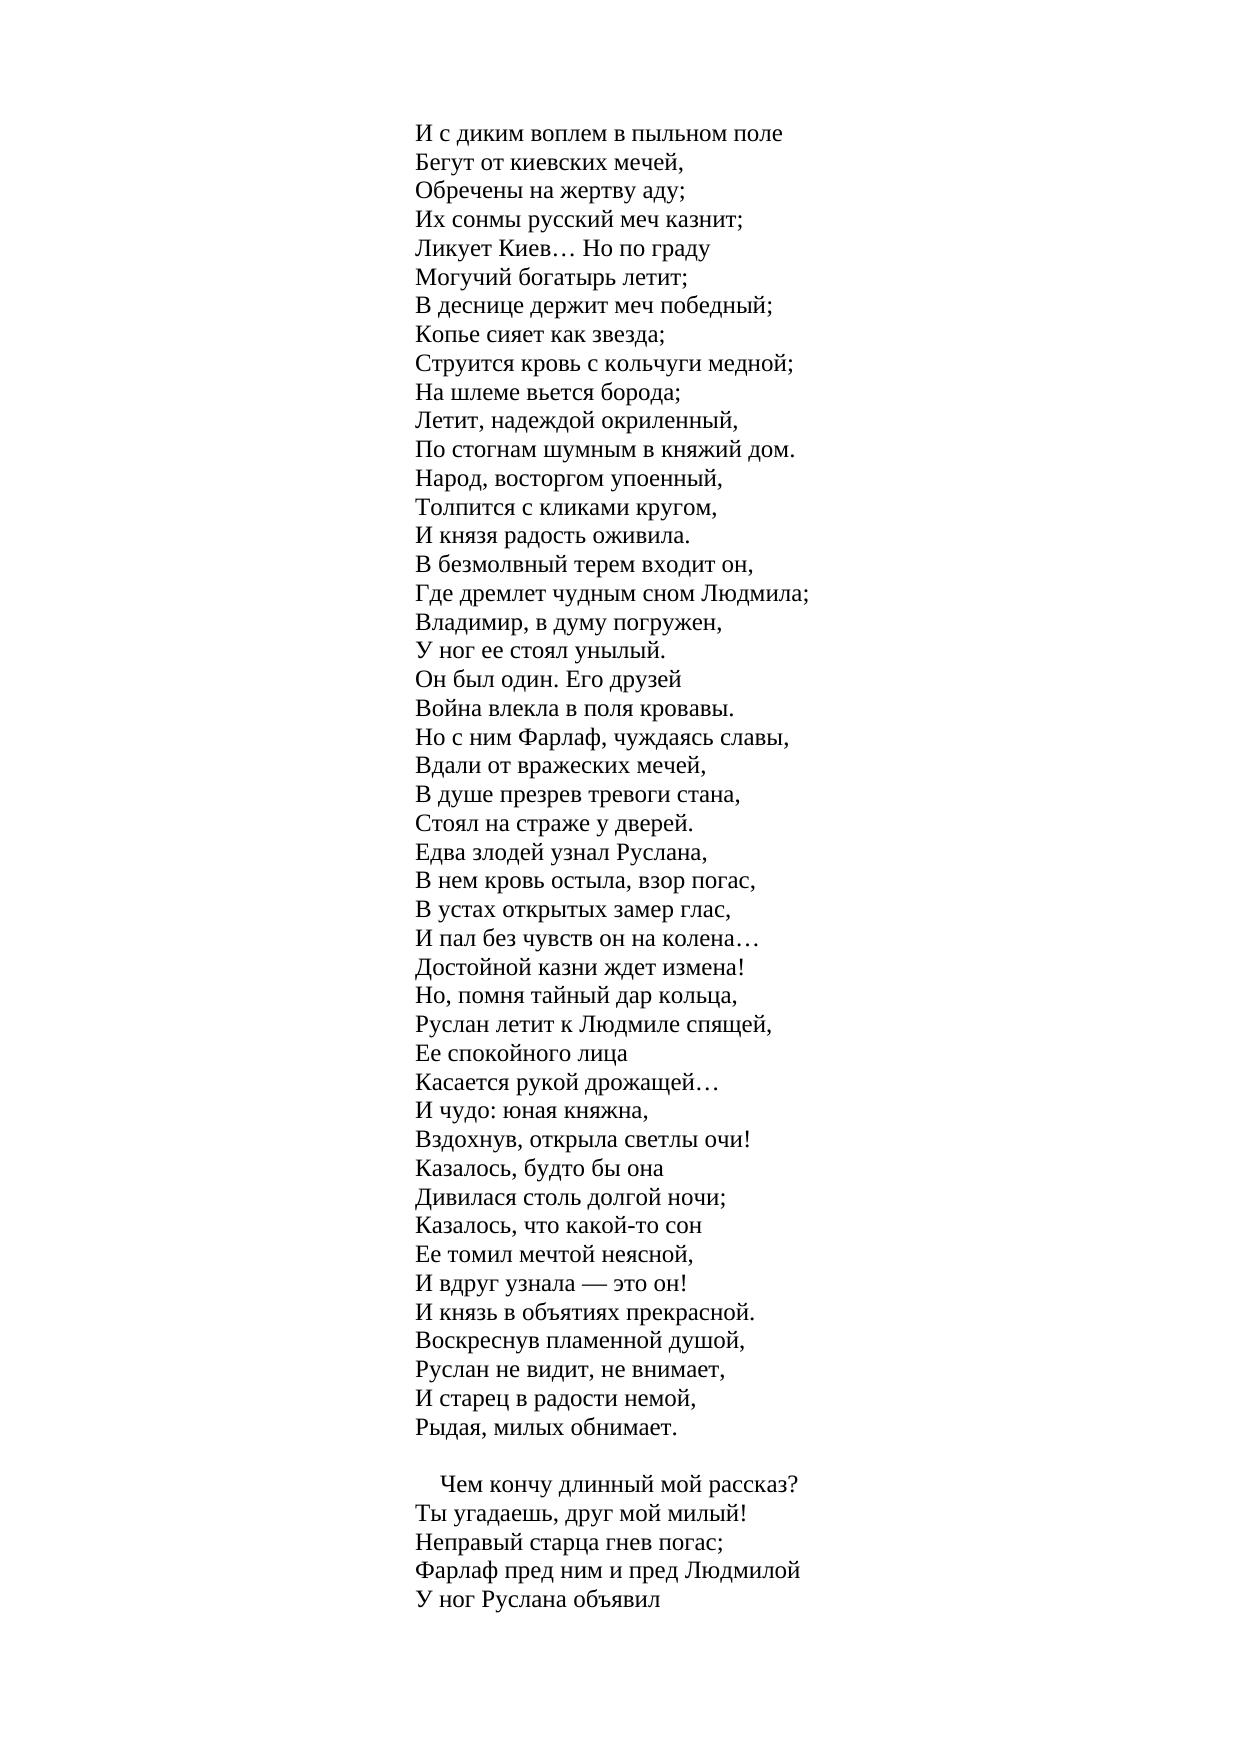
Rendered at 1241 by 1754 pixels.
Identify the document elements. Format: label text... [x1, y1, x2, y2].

text Война влекла в поля кровавы. [356, 693, 1089, 722]
text Струится кровь с кольчуги медной; [356, 348, 1089, 377]
text Их сонмы русский меч казнит; [356, 204, 1089, 233]
text На шлеме вьется борода; [356, 377, 1089, 406]
text Копье сияет как звезда; [356, 319, 1089, 348]
text Касается рукой дрожащей… [356, 1067, 1089, 1096]
text Достойной казни ждет измена! [356, 952, 1089, 981]
text И старец в радости немой, [356, 1383, 1089, 1412]
text Вздохнув, открыла светлы очи! [356, 1124, 1089, 1153]
text Стоял на страже у дверей. [356, 808, 1089, 837]
text Чем кончу длинный мой рассказ? [356, 1469, 1089, 1498]
text Рыдая, милых обнимает. [356, 1412, 1089, 1441]
text В устах открытых замер глас, [356, 894, 1089, 923]
text В нем кровь остыла, взор погас, [356, 866, 1089, 894]
text Народ, восторгом упоенный, [356, 463, 1089, 492]
text Где дремлет чудным сном Людмила; [356, 578, 1089, 607]
text И пал без чувств он на колена… [356, 923, 1089, 952]
text Летит, надеждой окриленный, [356, 406, 1089, 434]
text Неправый старца гнев погас; [356, 1527, 1089, 1556]
text Могучий богатырь летит; [356, 262, 1089, 291]
text Руслан летит к Людмиле спящей, [356, 1009, 1089, 1038]
text Вдали от вражеских мечей, [356, 751, 1089, 779]
text И чудо: юная княжна, [356, 1096, 1089, 1124]
text У ног Руслана объявил [356, 1584, 1089, 1613]
text Но с ним Фарлаф, чуждаясь славы, [356, 722, 1089, 751]
text Он был один. Его друзей [356, 664, 1089, 693]
text Ты угадаешь, друг мой милый! [356, 1498, 1089, 1527]
text В деснице держит меч победный; [356, 291, 1089, 319]
text В душе презрев тревоги стана, [356, 779, 1089, 808]
text Обречены на жертву аду; [356, 176, 1089, 204]
text И князь в объятиях прекрасной. [356, 1297, 1089, 1326]
text Дивилася столь долгой ночи; [356, 1182, 1089, 1211]
text Толпится с кликами кругом, [356, 492, 1089, 521]
text Ее спокойного лица [356, 1038, 1089, 1067]
text Едва злодей узнал Руслана, [356, 837, 1089, 866]
text И князя радость оживила. [356, 521, 1089, 549]
text Воскреснув пламенной душой, [356, 1326, 1089, 1354]
text У ног ее стоял унылый. [356, 636, 1089, 664]
text Казалось, будто бы она [356, 1153, 1089, 1182]
text Ликует Киев… Но по граду [356, 233, 1089, 262]
text И вдруг узнала — это он! [356, 1268, 1089, 1297]
text Фарлаф пред ним и пред Людмилой [356, 1556, 1089, 1584]
text Бегут от киевских мечей, [356, 147, 1089, 176]
text Владимир, в думу погружен, [356, 607, 1089, 636]
text Руслан не видит, не внимает, [356, 1354, 1089, 1383]
text Казалось, что какой-то сон [356, 1211, 1089, 1239]
text И с диким воплем в пыльном поле [356, 118, 1089, 147]
text Ее томил мечтой неясной, [356, 1239, 1089, 1268]
text По стогнам шумным в княжий дом. [356, 434, 1089, 463]
text Но, помня тайный дар кольца, [356, 981, 1089, 1009]
text В безмолвный терем входит он, [356, 549, 1089, 578]
